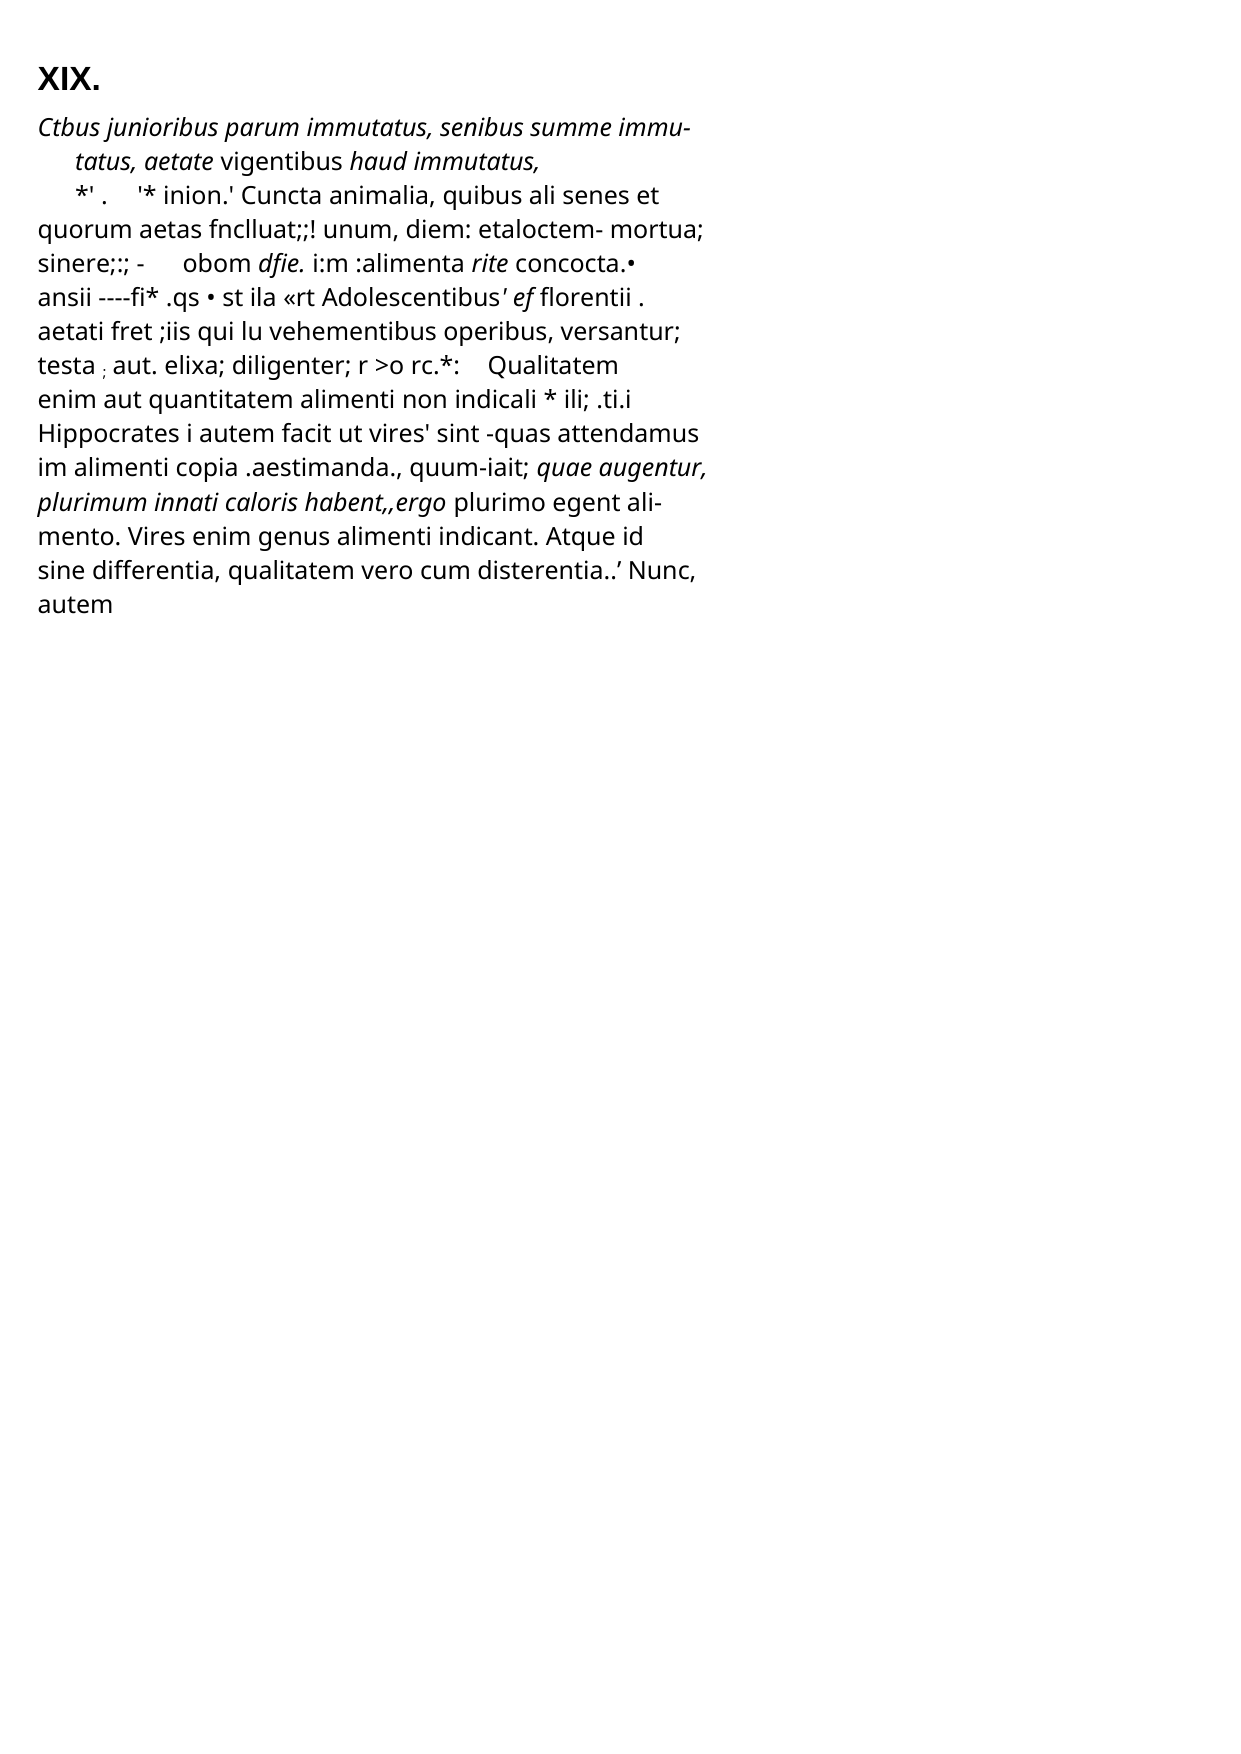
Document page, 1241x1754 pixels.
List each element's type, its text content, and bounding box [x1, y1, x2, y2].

text *' . '* inion.' Cuncta animalia, quibus ali senes et [37, 178, 1203, 212]
text enim aut quantitatem alimenti non indicali * ili; .ti.i Hippocrates i autem facit ut vires' sint -quas attendamus im alimenti copia .aestimanda., quum-iait; quae augentur, plurimum innati caloris habent,,ergo plurimo egent ali- mento. Vires enim genus alimenti indicant. Atque id sine differentia, qualitatem vero cum disterentia..’ Nunc, autem [37, 382, 1203, 620]
subtitle XIX. [37, 58, 1203, 97]
text quorum aetas fnclluat;;! unum, diem: etaloctem- mortua; sinere;:; - obom dfie. i:m :alimenta rite concocta.• [37, 212, 1203, 280]
text ansii ----fi* .qs • st ila «rt Adolescentibus' ef florentii . aetati fret ;iis qui lu vehementibus operibus, versantur; testa ; aut. elixa; diligenter; r >o rc.*: Qualitatem [37, 280, 1203, 382]
text Ctbus junioribus parum immutatus, senibus summe immu- tatus, aetate vigentibus haud immutatus, [37, 109, 1203, 178]
